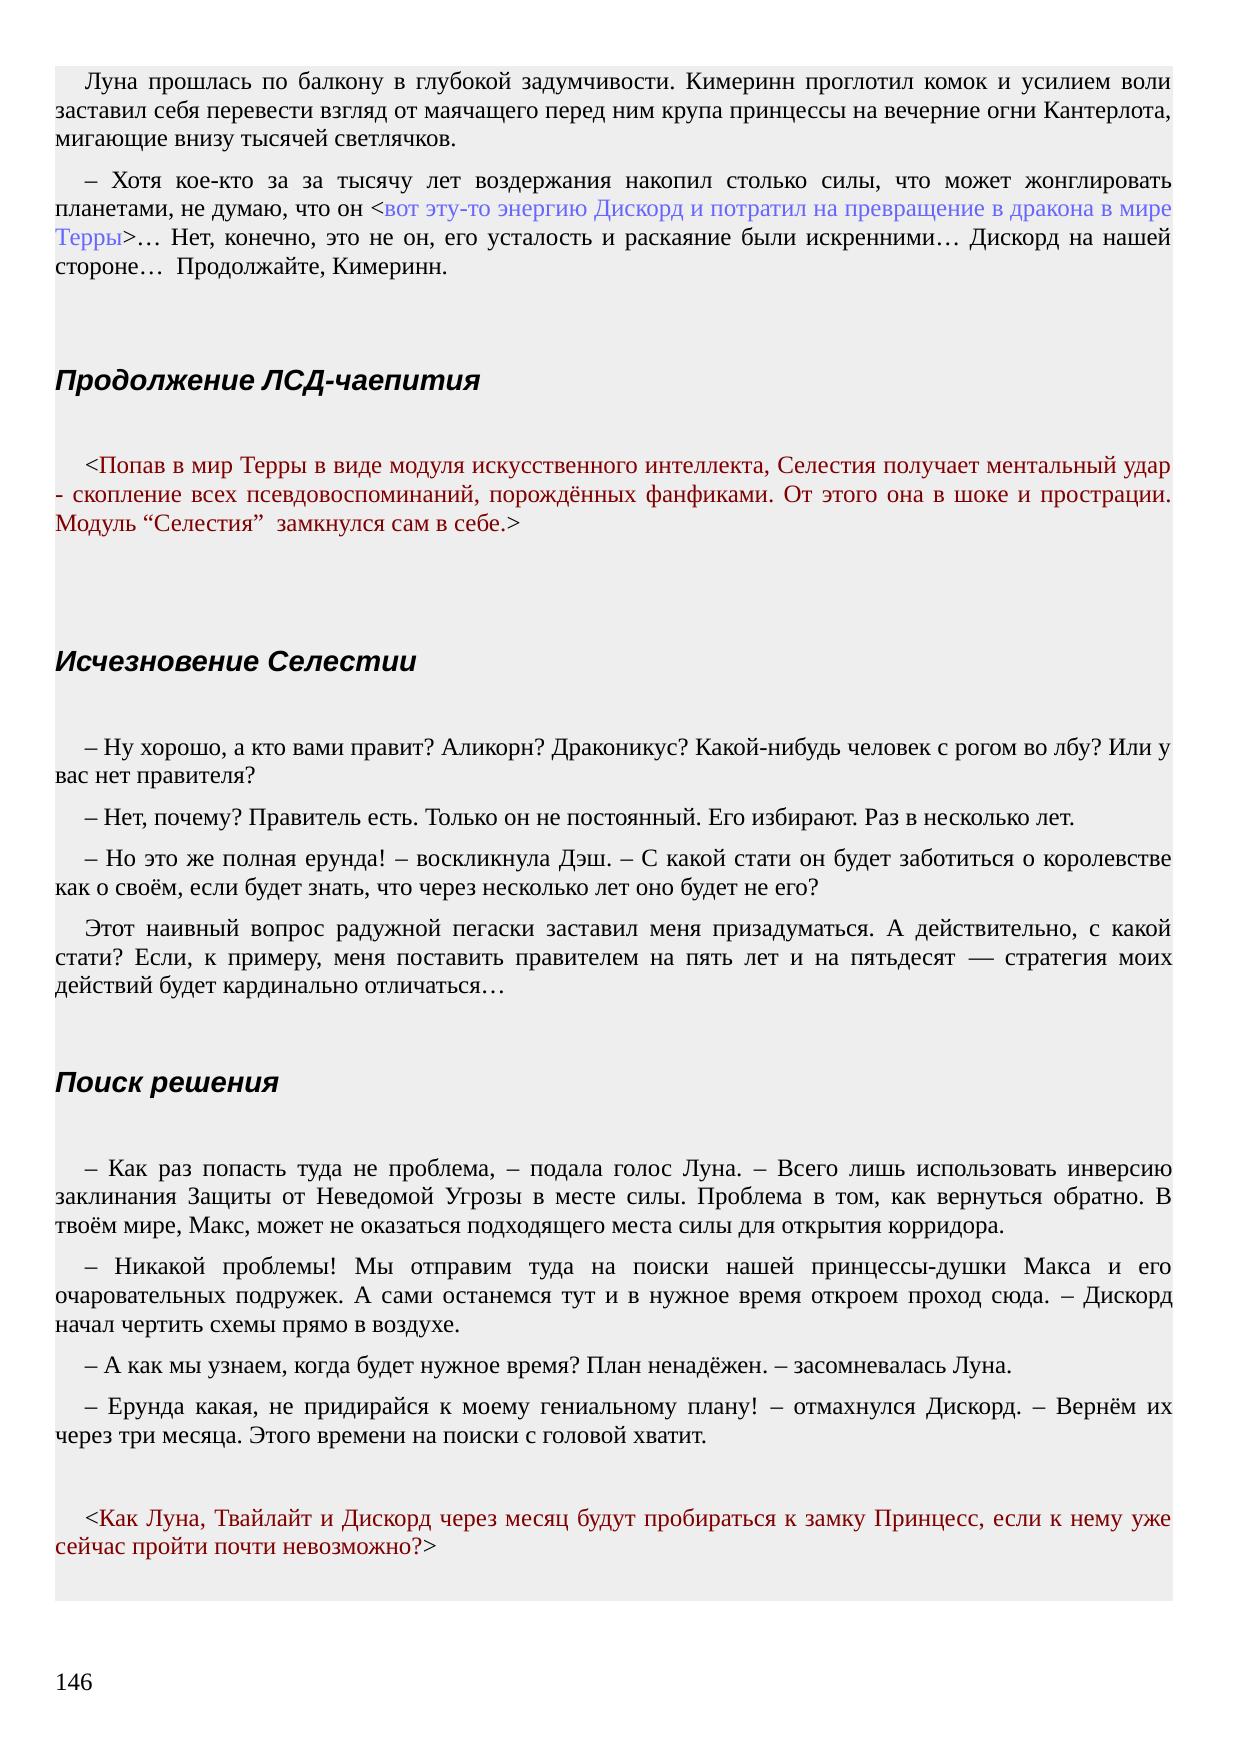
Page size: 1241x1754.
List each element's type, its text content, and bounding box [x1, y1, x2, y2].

text – Хотя кое-кто за за тысячу лет воздержания накопил столько силы, что может жонглировать планетами, не думаю, что он <вот эту-то энергию Дискорд и потратил на превращение в дракона в мире Терры>… Нет, конечно, это не он, его усталость и раскаяние были искренними… Дискорд на нашей стороне… Продолжайте, Кимеринн. [55, 165, 1173, 280]
text – Ну хорошо, а кто вами правит? Аликорн? Драконикус? Какой-нибудь человек с рогом во лбу? Или у вас нет правителя? [55, 732, 1173, 789]
text Луна прошлась по балкону в глубокой задумчивости. Кимеринн проглотил комок и усилием воли заставил себя перевести взгляд от маячащего перед ним крупа принцессы на вечерние огни Кантерлота, мигающие внизу тысячей светлячков. [55, 66, 1173, 152]
text – Как раз попасть туда не проблема, – подала голос Луна. – Всего лишь использовать инверсию заклинания Защиты от Неведомой Угрозы в месте силы. Проблема в том, как вернуться обратно. В твоём мире, Макс, может не оказаться подходящего места силы для открытия корридора. [55, 1153, 1173, 1239]
text – Ерунда какая, не придирайся к моему гениальному плану! – отмахнулся Дискорд. – Вернём их через три месяца. Этого времени на поиски с головой хватит. [55, 1391, 1173, 1449]
subtitle Исчезновение Селестии [55, 644, 1173, 678]
text – А как мы узнаем, когда будет нужное время? План ненадёжен. – засомневалась Луна. [55, 1350, 1173, 1379]
subtitle Поиск решения [55, 1065, 1173, 1099]
text – Нет, почему? Правитель есть. Только он не постоянный. Его избирают. Раз в несколько лет. [55, 802, 1173, 830]
text – Никакой проблемы! Мы отправим туда на поиски нашей принцессы-душки Макса и его очаровательных подружек. А сами останемся тут и в нужное время откроем проход сюда. – Дискорд начал чертить схемы прямо в воздухе. [55, 1251, 1173, 1338]
text – Но это же полная ерунда! – воскликнула Дэш. – С какой стати он будет заботиться о королевстве как о своём, если будет знать, что через несколько лет оно будет не его? [55, 843, 1173, 900]
text Этот наивный вопрос радужной пегаски заставил меня призадуматься. А действительно, с какой стати? Если, к примеру, меня поставить правителем на пять лет и на пятьдесят — стратегия моих действий будет кардинально отличаться… [55, 913, 1173, 999]
text <Попав в мир Терры в виде модуля искусственного интеллекта, Селестия получает ментальный удар - скопление всех псевдовоспоминаний, порождённых фанфиками. От этого она в шоке и прострации. Модуль “Селестия” замкнулся сам в себе.> [55, 451, 1173, 537]
subtitle Продолжение ЛСД-чаепития [55, 363, 1173, 397]
text <Как Луна, Твайлайт и Дискорд через месяц будут пробираться к замку Принцесс, если к нему уже сейчас пройти почти невозможно?> [55, 1503, 1173, 1560]
